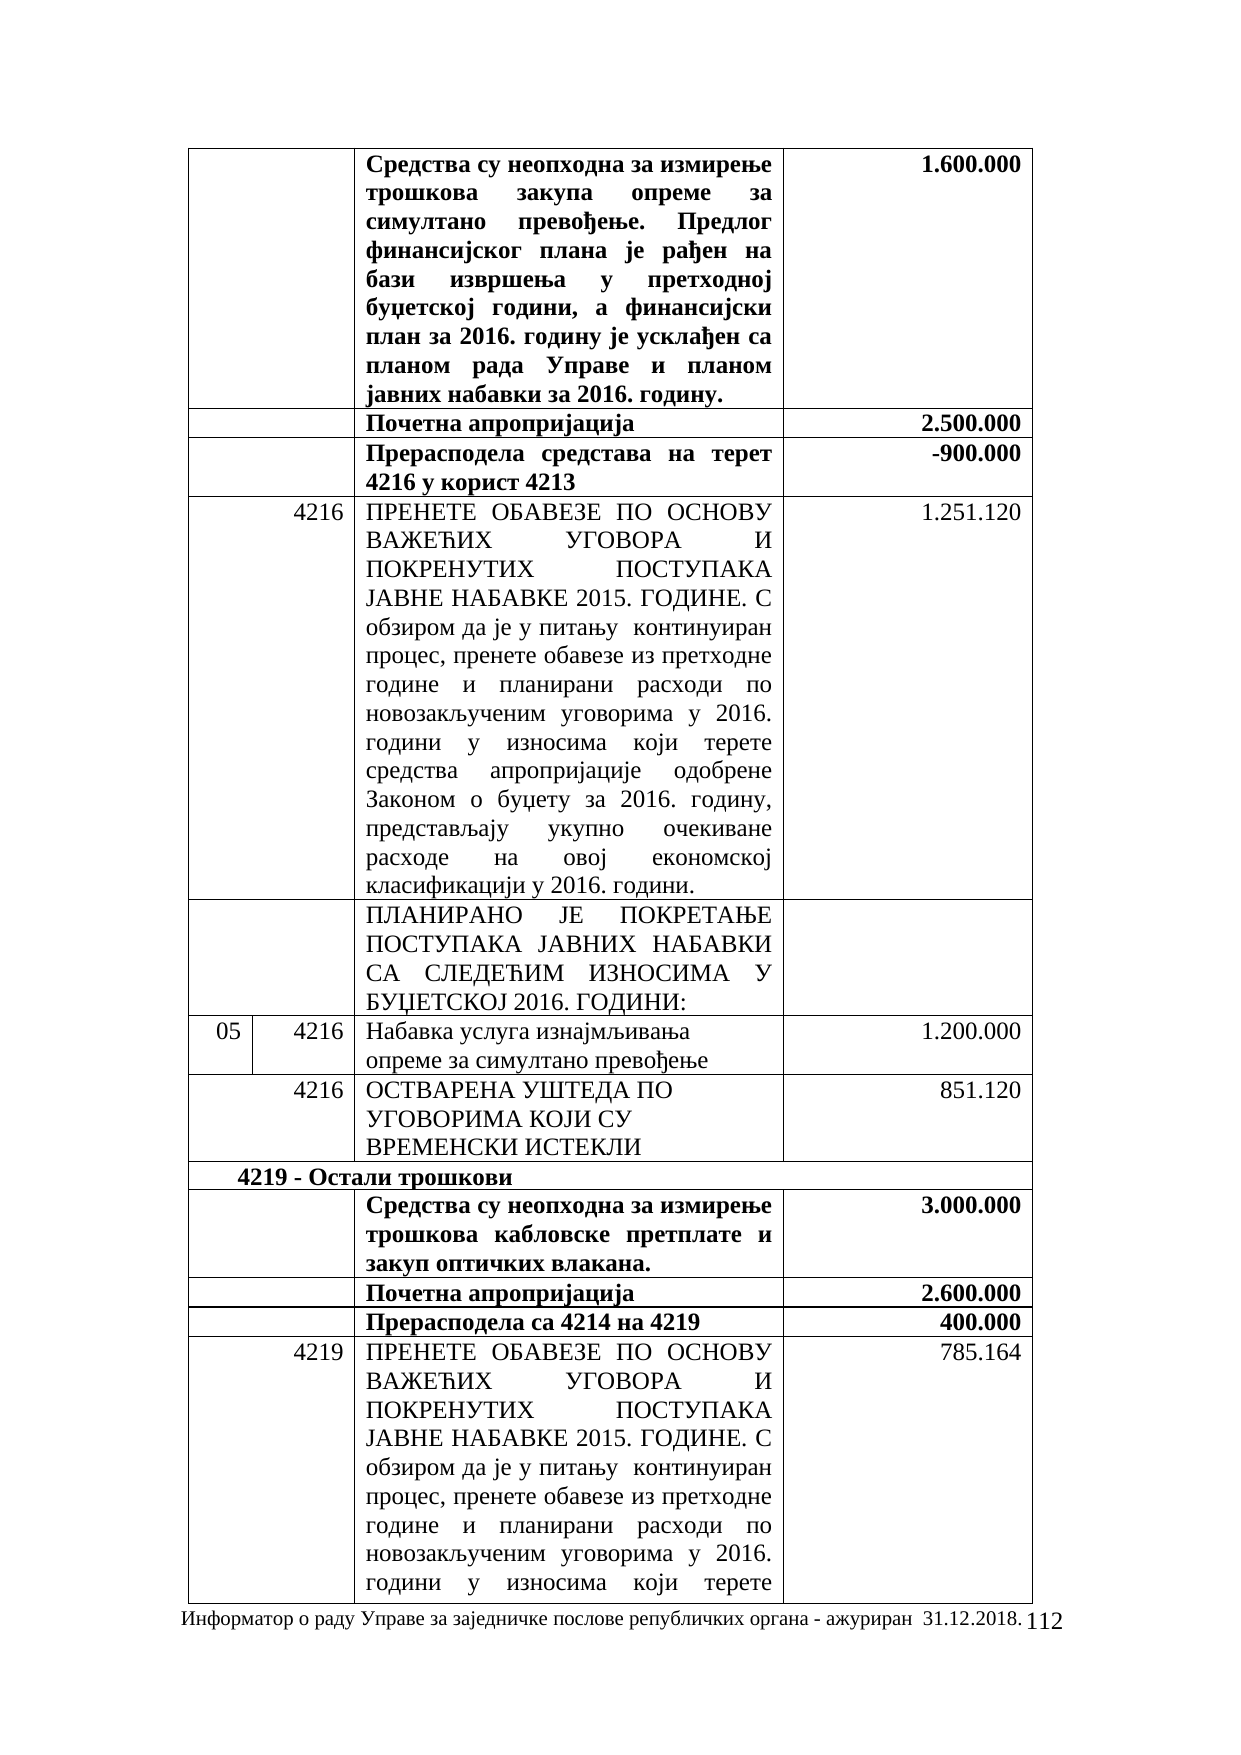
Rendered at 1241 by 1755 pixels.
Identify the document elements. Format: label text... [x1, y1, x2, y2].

table_cell Средства су неопходна за измирење трошкова закупа опреме за симултано превођење. Предлог финансијског плана је рађен на бази извршења у претходној буџетској години, а финансијски план за 2016. годину је усклађен са планом рада Управе и планом јавних набавки за 2016. годину. [355, 149, 783, 407]
table_cell 4216 [189, 497, 354, 899]
table_cell 4216 [253, 1016, 354, 1074]
table_cell ПРЕНЕТЕ ОБАВЕЗЕ ПО ОСНОВУ ВАЖЕЋИХ УГОВОРА И ПОКРЕНУТИХ ПОСТУПАКА ЈАВНЕ НАБАВКЕ 2015. ГОДИНЕ. С обзиром да је у питању континуиран процес, пренете обавезе из претходне године и планирани расходи по новозакљученим уговорима у 2016. години у износима који терете средства апропријације одобрене Законом о буџету за 2016. годину, представљају укупно очекиване расходе на овој економској класификацији у 2016. години. [355, 497, 783, 899]
table_cell Почетна апропријација [355, 1278, 783, 1306]
table_cell ПРЕНЕТЕ ОБАВЕЗЕ ПО ОСНОВУ ВАЖЕЋИХ УГОВОРА И ПОКРЕНУТИХ ПОСТУПАКА ЈАВНЕ НАБАВКЕ 2015. ГОДИНЕ. С обзиром да је у питању континуиран процес, пренете обавезе из претходне године и планирани расходи по новозакљученим уговорима у 2016. години у износима који терете [355, 1337, 783, 1603]
table_cell 400.000 [784, 1308, 1032, 1336]
table_cell 2.500.000 [784, 409, 1032, 437]
table_cell [1033, 899, 1074, 1015]
table_cell [1033, 496, 1074, 899]
table_cell Прерасподела са 4214 на 4219 [355, 1308, 783, 1336]
table_cell [1033, 408, 1074, 437]
table_cell 4219 - Остали трошкови [189, 1162, 1032, 1189]
table_cell 4219 [189, 1337, 354, 1603]
table_cell ПЛАНИРАНО ЈЕ ПОКРЕТАЊЕ ПОСТУПАКА ЈАВНИХ НАБАВКИ СА СЛЕДЕЋИМ ИЗНОСИМА У БУЏЕТСКОЈ 2016. ГОДИНИ: [355, 900, 783, 1015]
table_cell 851.120 [784, 1075, 1032, 1161]
table_cell Набавка услуга изнајмљивања опреме за симултано превођење [355, 1016, 783, 1074]
table_cell [1033, 1277, 1074, 1306]
table_cell [784, 900, 1032, 1015]
table_cell [189, 900, 354, 1015]
table_cell [1033, 148, 1074, 407]
table_cell [189, 149, 354, 407]
table_cell [189, 1190, 354, 1277]
table_cell [1033, 1336, 1074, 1603]
table_cell 1.200.000 [784, 1016, 1032, 1074]
table_cell 1.251.120 [784, 497, 1032, 899]
table_cell Почетна апропријација [355, 409, 783, 437]
table_cell [1033, 1306, 1074, 1336]
table_cell [189, 1278, 354, 1306]
table_cell [1033, 1189, 1074, 1277]
table_cell [1033, 1161, 1074, 1189]
table_cell ОСТВАРЕНА УШТЕДА ПО УГОВОРИМА КОЈИ СУ ВРЕМЕНСКИ ИСТЕКЛИ [355, 1075, 783, 1161]
table_cell [1033, 437, 1074, 496]
table_cell [1033, 1015, 1074, 1074]
table_cell -900.000 [784, 438, 1032, 496]
table_cell [189, 438, 354, 496]
table_cell Прерасподела средстава на терет 4216 у корист 4213 [355, 438, 783, 496]
table_cell [189, 409, 354, 437]
table_cell 05 [189, 1016, 252, 1074]
table_cell 4216 [189, 1075, 354, 1161]
table_cell 3.000.000 [784, 1190, 1032, 1277]
table_cell 1.600.000 [784, 149, 1032, 407]
table_cell Средства су неопходна за измирење трошкова кабловске претплате и закуп оптичких влакана. [355, 1190, 783, 1277]
table_cell [1033, 1074, 1074, 1161]
table_cell 785.164 [784, 1337, 1032, 1603]
table_cell [189, 1308, 354, 1336]
table_cell 2.600.000 [784, 1278, 1032, 1306]
